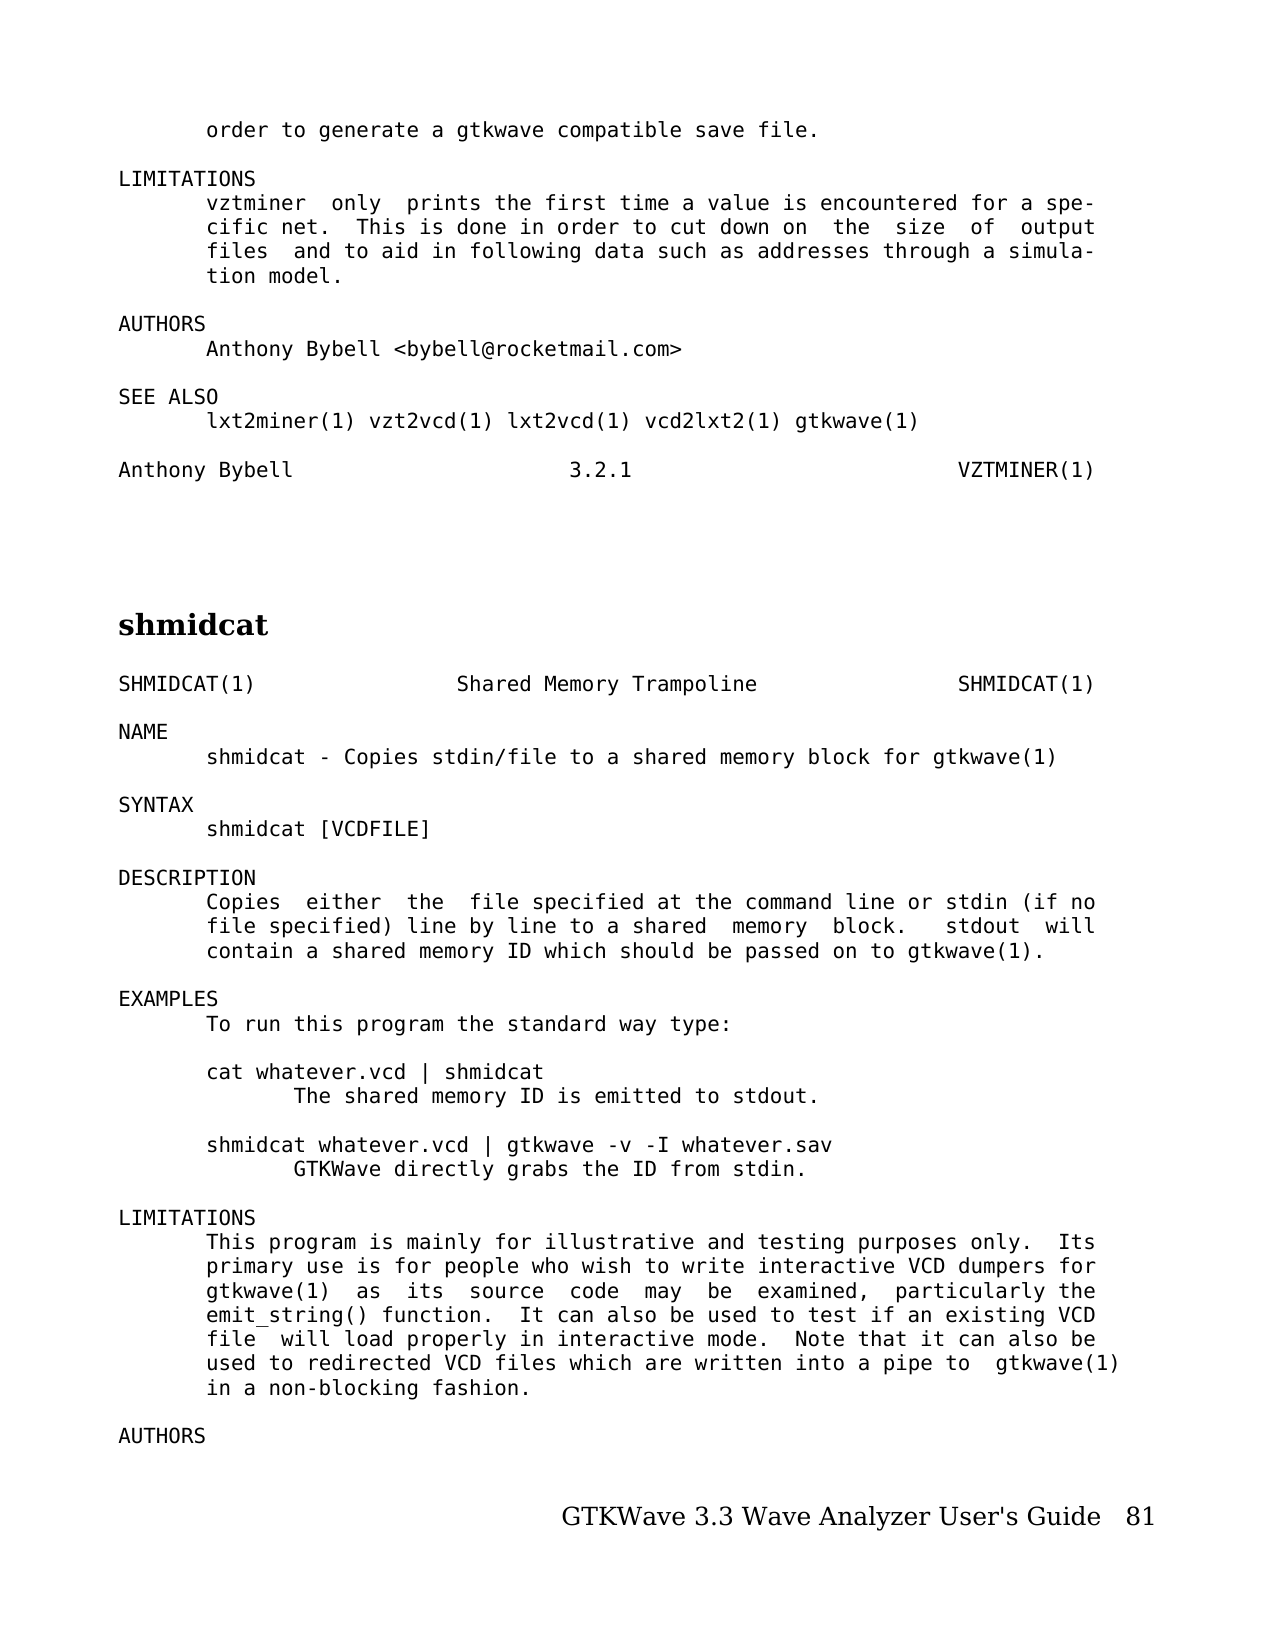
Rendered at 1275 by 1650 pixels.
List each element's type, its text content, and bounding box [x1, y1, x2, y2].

text shmidcat whatever.vcd | gtkwave -v -I whatever.sav [118, 1133, 1157, 1157]
text To run this program the standard way type: [118, 1012, 1157, 1036]
text EXAMPLES [118, 987, 1157, 1012]
text primary use is for people who wish to write interactive VCD dumpers for [118, 1254, 1157, 1279]
text gtkwave(1) as its source code may be examined, particularly the [118, 1279, 1157, 1303]
text file specified) line by line to a shared memory block. stdout will [118, 914, 1157, 939]
text cific net. This is done in order to cut down on the size of output [118, 215, 1157, 239]
text SHMIDCAT(1) Shared Memory Trampoline SHMIDCAT(1) [118, 672, 1157, 696]
text The shared memory ID is emitted to stdout. [118, 1084, 1157, 1109]
text Copies either the file specified at the command line or stdin (if no [118, 890, 1157, 914]
text GTKWave directly grabs the ID from stdin. [118, 1157, 1157, 1182]
text Anthony Bybell 3.2.1 VZTMINER(1) [118, 458, 1157, 482]
text AUTHORS [118, 312, 1157, 337]
text tion model. [118, 264, 1157, 288]
text DESCRIPTION [118, 866, 1157, 890]
text shmidcat [VCDFILE] [118, 817, 1157, 842]
text SYNTAX [118, 793, 1157, 817]
text used to redirected VCD files which are written into a pipe to gtkwave(1) [118, 1351, 1157, 1376]
text emit_string() function. It can also be used to test if an existing VCD [118, 1303, 1157, 1327]
text This program is mainly for illustrative and testing purposes only. Its [118, 1230, 1157, 1254]
text NAME [118, 720, 1157, 745]
text vztminer only prints the first time a value is encountered for a spe- [118, 191, 1157, 215]
text lxt2miner(1) vzt2vcd(1) lxt2vcd(1) vcd2lxt2(1) gtkwave(1) [118, 409, 1157, 434]
text SEE ALSO [118, 385, 1157, 409]
text order to generate a gtkwave compatible save file. [118, 118, 1157, 142]
text file will load properly in interactive mode. Note that it can also be [118, 1327, 1157, 1351]
text files and to aid in following data such as addresses through a simula- [118, 239, 1157, 264]
text AUTHORS [118, 1424, 1157, 1448]
text in a non-blocking fashion. [118, 1376, 1157, 1400]
text contain a shared memory ID which should be passed on to gtkwave(1). [118, 939, 1157, 963]
text LIMITATIONS [118, 167, 1157, 191]
text Anthony Bybell <bybell@rocketmail.com> [118, 337, 1157, 361]
text cat whatever.vcd | shmidcat [118, 1060, 1157, 1084]
text shmidcat - Copies stdin/file to a shared memory block for gtkwave(1) [118, 745, 1157, 769]
subtitle shmidcat [118, 608, 1157, 643]
text LIMITATIONS [118, 1206, 1157, 1230]
